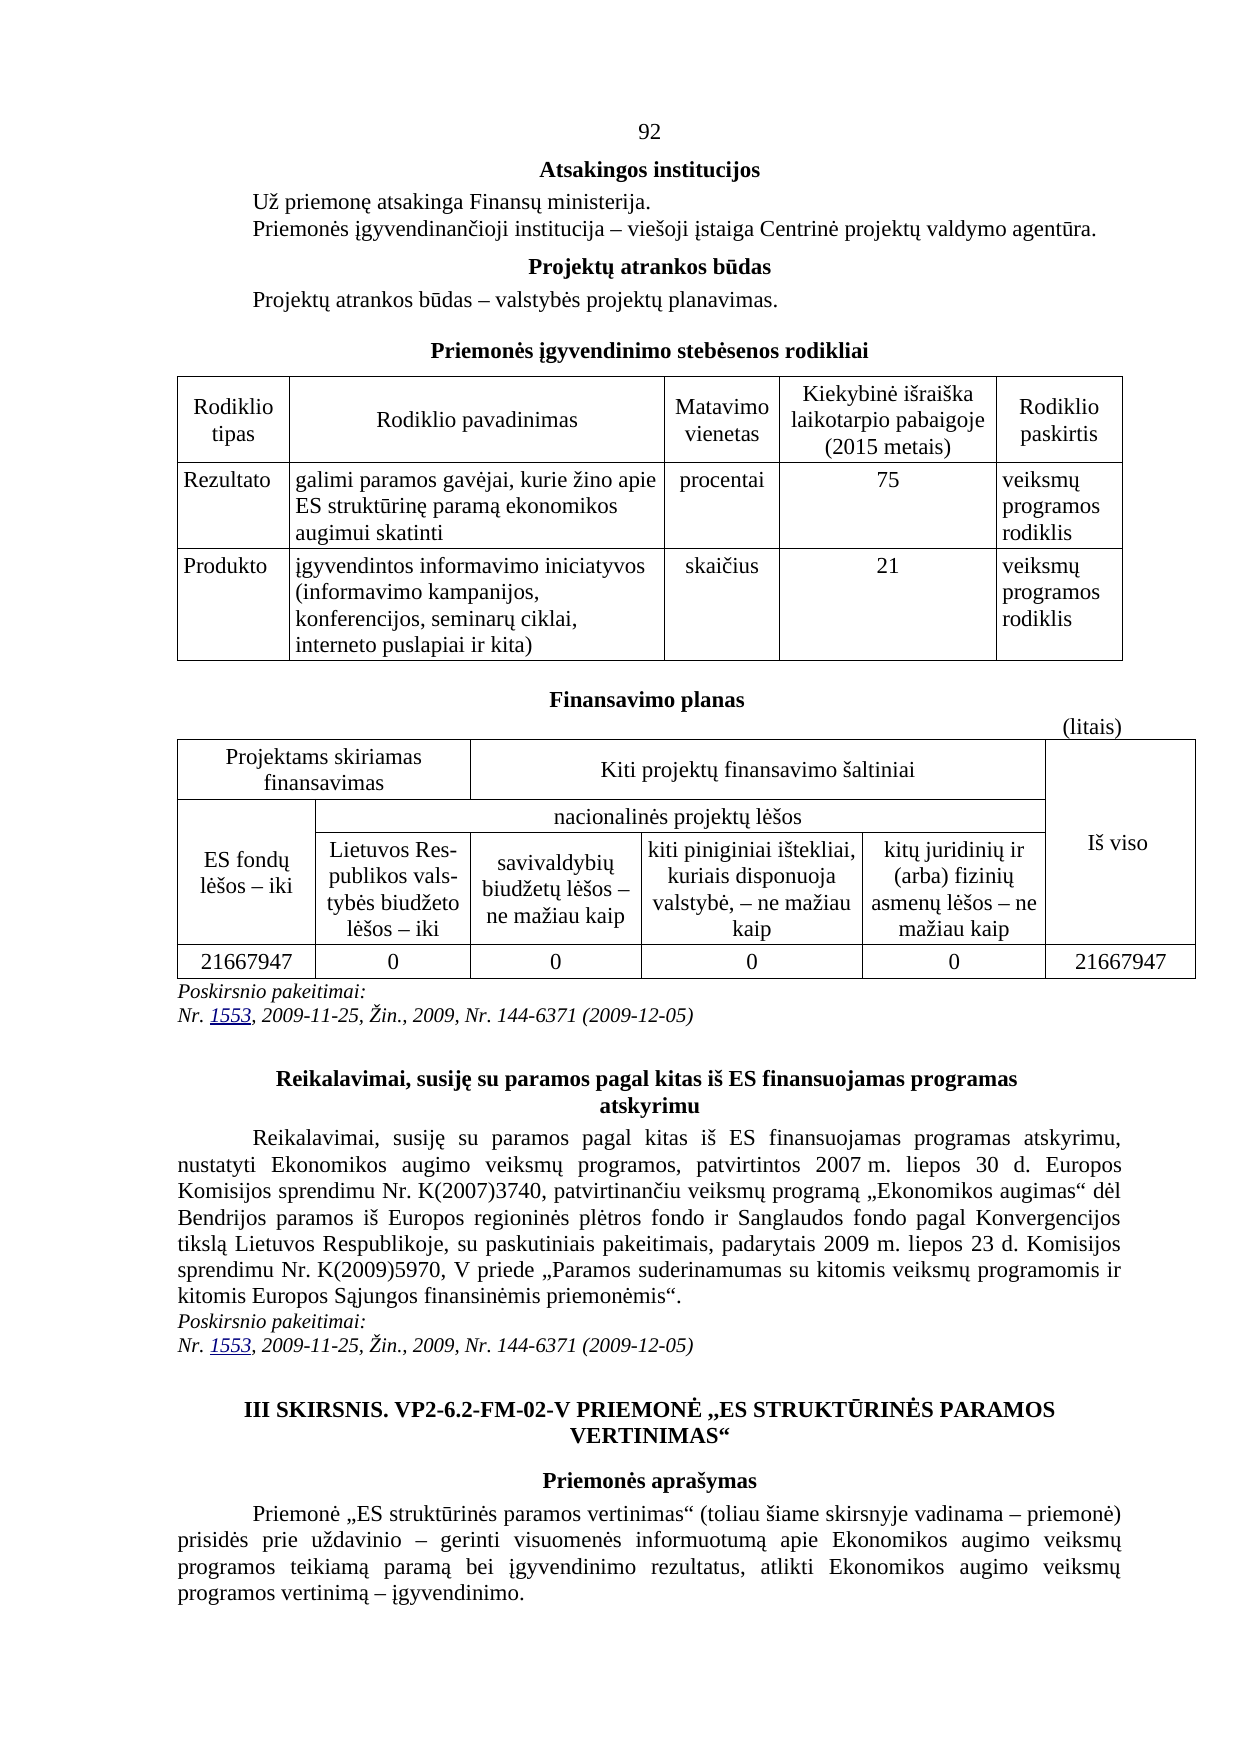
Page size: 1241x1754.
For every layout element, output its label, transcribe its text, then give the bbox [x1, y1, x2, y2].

table_cell Lietuvos Res­publikos vals­tybės biudžeto lėšos – iki [316, 833, 470, 944]
table_cell veiksmų programos rodiklis [997, 463, 1122, 548]
table_header Kiti projektų finansavimo šaltiniai [471, 740, 1045, 799]
table_cell Rezultato [178, 463, 289, 548]
table_cell 0 [316, 945, 470, 977]
table_cell veiksmų programos rodiklis [997, 549, 1122, 660]
table_cell 0 [642, 945, 862, 977]
text Atsakingos institucijos [177, 156, 1122, 182]
text Reikalavimai, susiję su paramos pagal kitas iš ES finansuojamas programas atskyrimu [177, 1039, 1122, 1118]
table_cell 21667947 [1046, 945, 1195, 977]
table_cell 21667947 [178, 945, 315, 977]
table_cell 21 [780, 549, 996, 660]
text Finansavimo planas [177, 686, 1122, 713]
text Už priemonę atsakinga Finansų ministerija. [177, 188, 1122, 214]
table_cell įgyvendintos informavimo iniciatyvos (informavimo kampanijos, konferencijos, seminarų ciklai, interneto puslapiai ir kita) [290, 549, 664, 660]
text Nr. 1553, 2009-11-25, Žin., 2009, Nr. 144-6371 (2009-12-05) [177, 1003, 1122, 1027]
table_cell kitų juridinių ir (arba) fizinių asmenų lėšos – ne mažiau kaip [863, 833, 1045, 944]
text Poskirsnio pakeitimai: [177, 1309, 1122, 1333]
table_cell savivaldybių biudžetų lėšos – ne mažiau kaip [471, 833, 641, 944]
table_cell nacionalinės projektų lėšos [316, 800, 1045, 832]
table_cell ES fondų lėšos – iki [178, 800, 315, 944]
text Projektų atrankos būdas – valstybės projektų planavimas. [177, 286, 1122, 312]
text Nr. 1553, 2009-11-25, Žin., 2009, Nr. 144-6371 (2009-12-05) [177, 1333, 1122, 1357]
text Priemonės įgyvendinančioji institucija – viešoji įstaiga Centrinė projektų valdymo agentūra. [177, 214, 1122, 241]
text Priemonė „ES struktūrinės paramos vertinimas“ (toliau šiame skirsnyje vadinama – priemonė) prisidės prie uždavinio – gerinti visuomenės informuotumą apie Ekonomikos augimo veiksmų programos teikiamą paramą bei įgyvendinimo rezultatus, atlikti Ekonomikos augimo veiksmų programos vertinimą – įgyvendinimo. [177, 1500, 1122, 1605]
table_header Rodiklio pavadinimas [290, 377, 664, 462]
table_cell procentai [665, 463, 779, 548]
table_cell 0 [471, 945, 641, 977]
table_header Rodiklio paskirtis [997, 377, 1122, 462]
table_header Projektams skiriamas finansavimas [178, 740, 470, 799]
table_cell 0 [863, 945, 1045, 977]
text (litais) [177, 713, 1122, 739]
table_header Iš viso [1046, 740, 1195, 944]
table_cell skaičius [665, 549, 779, 660]
text III SKIRSNIS. VP2-6.2-FM-02-V PRIEMONĖ ,,ES struktūrinės PARAMOS vertinimas“ [177, 1396, 1122, 1449]
table_cell kiti piniginiai ištekliai, kuriais disponuoja valstybė, – ne mažiau kaip [642, 833, 862, 944]
table_cell Produkto [178, 549, 289, 660]
table_cell 75 [780, 463, 996, 548]
text Projektų atrankos būdas [177, 253, 1122, 280]
table_header Kiekybinė išraiška laikotarpio pabaigoje (2015 metais) [780, 377, 996, 462]
table_header Matavimo vienetas [665, 377, 779, 462]
text Poskirsnio pakeitimai: [177, 979, 1122, 1003]
table_header Rodiklio tipas [178, 377, 289, 462]
text Priemonės įgyvendinimo stebėsenos rodikliai [177, 337, 1122, 364]
text Reikalavimai, susiję su paramos pagal kitas iš ES finansuojamas programas atskyrimu, nustatyti Ekonomikos augimo veiksmų programos, patvirtintos 2007 m. liepos 30 d. Europos Komisijos sprendimu Nr. K(2007)3740, patvirtinančiu veiksmų programą „Ekonomikos augimas“ dėl Bendrijos paramos iš Europos regioninės plėtros fondo ir Sanglaudos fondo pagal Konvergencijos tikslą Lietuvos Respublikoje, su paskutiniais pakeitimais, padarytais 2009 m. liepos 23 d. Komisijos sprendimu Nr. K(2009)5970, V priede „Paramos suderinamumas su kitomis veiksmų programomis ir kitomis Europos Sąjungos finansinėmis priemonėmis“. [177, 1124, 1122, 1309]
text Priemonės aprašymas [177, 1467, 1122, 1494]
table_cell galimi paramos gavėjai, kurie žino apie ES struktūrinę paramą ekonomikos augimui skatinti [290, 463, 664, 548]
